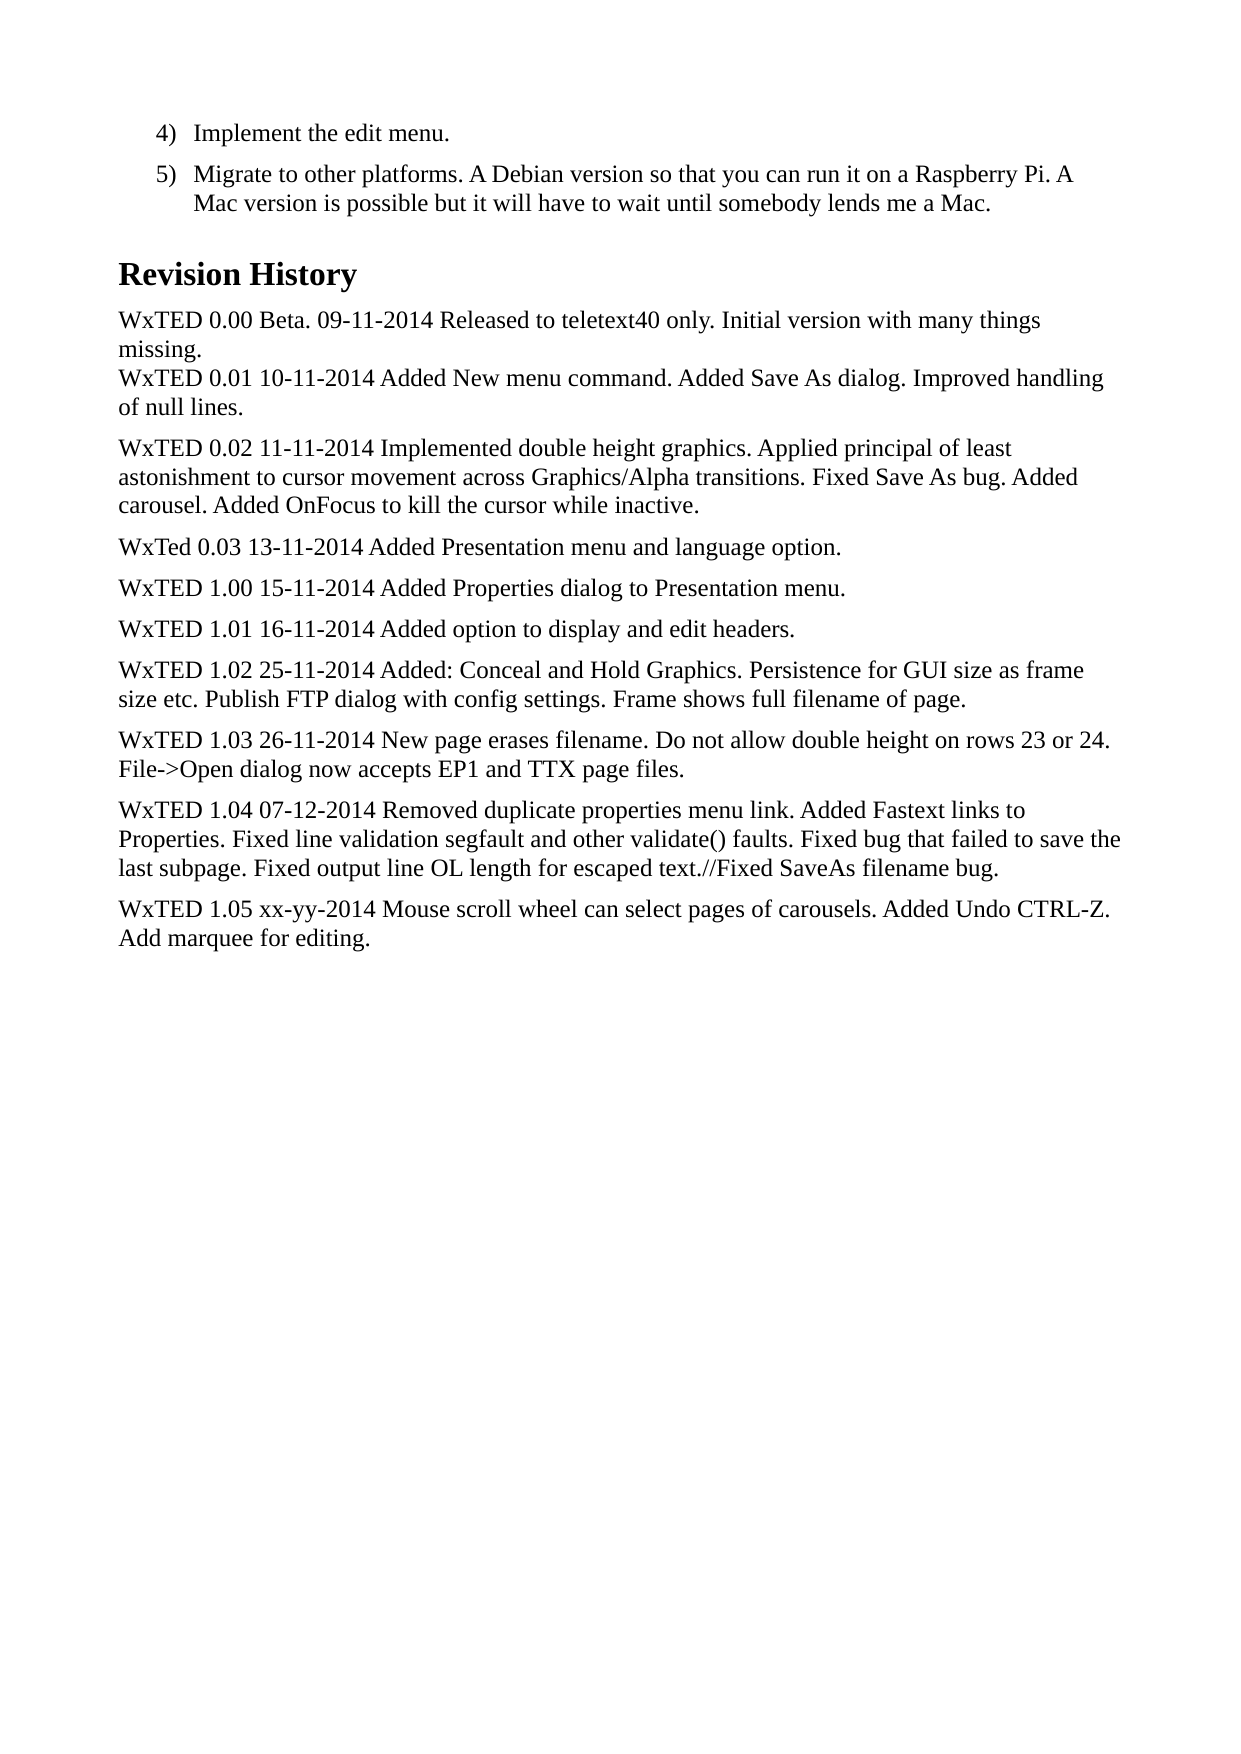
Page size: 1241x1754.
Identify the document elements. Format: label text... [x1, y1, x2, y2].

text WxTED 0.00 Beta. 09-11-2014 Released to teletext40 only. Initial version with many things missing. [118, 306, 1122, 363]
text WxTED 1.03 26-11-2014 New page erases filename. Do not allow double height on rows 23 or 24. File->Open dialog now accepts EP1 and TTX page files. [118, 726, 1122, 783]
text WxTED 1.01 16-11-2014 Added option to display and edit headers. [118, 614, 1122, 643]
list Migrate to other platforms. A Debian version so that you can run it on a Raspberry Pi. A Mac version is possible but it will have to wait until somebody lends me a Mac. [156, 159, 1122, 217]
text WxTED 0.02 11-11-2014 Implemented double height graphics. Applied principal of least astonishment to cursor movement across Graphics/Alpha transitions. Fixed Save As bug. Added carousel. Added OnFocus to kill the cursor while inactive. [118, 433, 1122, 519]
text WxTED 0.01 10-11-2014 Added New menu command. Added Save As dialog. Improved handling of null lines. [118, 363, 1122, 421]
subtitle Revision History [118, 254, 1122, 293]
text WxTED 1.05 xx-yy-2014 Mouse scroll wheel can select pages of carousels. Added Undo CTRL-Z. Add marquee for editing. [118, 894, 1122, 952]
text WxTED 1.00 15-11-2014 Added Properties dialog to Presentation menu. [118, 573, 1122, 602]
text WxTED 1.04 07-12-2014 Removed duplicate properties menu link. Added Fastext links to Properties. Fixed line validation segfault and other validate() faults. Fixed bug that failed to save the last subpage. Fixed output line OL length for escaped text.//Fixed SaveAs filename bug. [118, 796, 1122, 882]
text WxTED 1.02 25-11-2014 Added: Conceal and Hold Graphics. Persistence for GUI size as frame size etc. Publish FTP dialog with config settings. Frame shows full filename of page. [118, 656, 1122, 713]
text WxTed 0.03 13-11-2014 Added Presentation menu and language option. [118, 532, 1122, 561]
list Implement the edit menu. [156, 118, 1122, 147]
